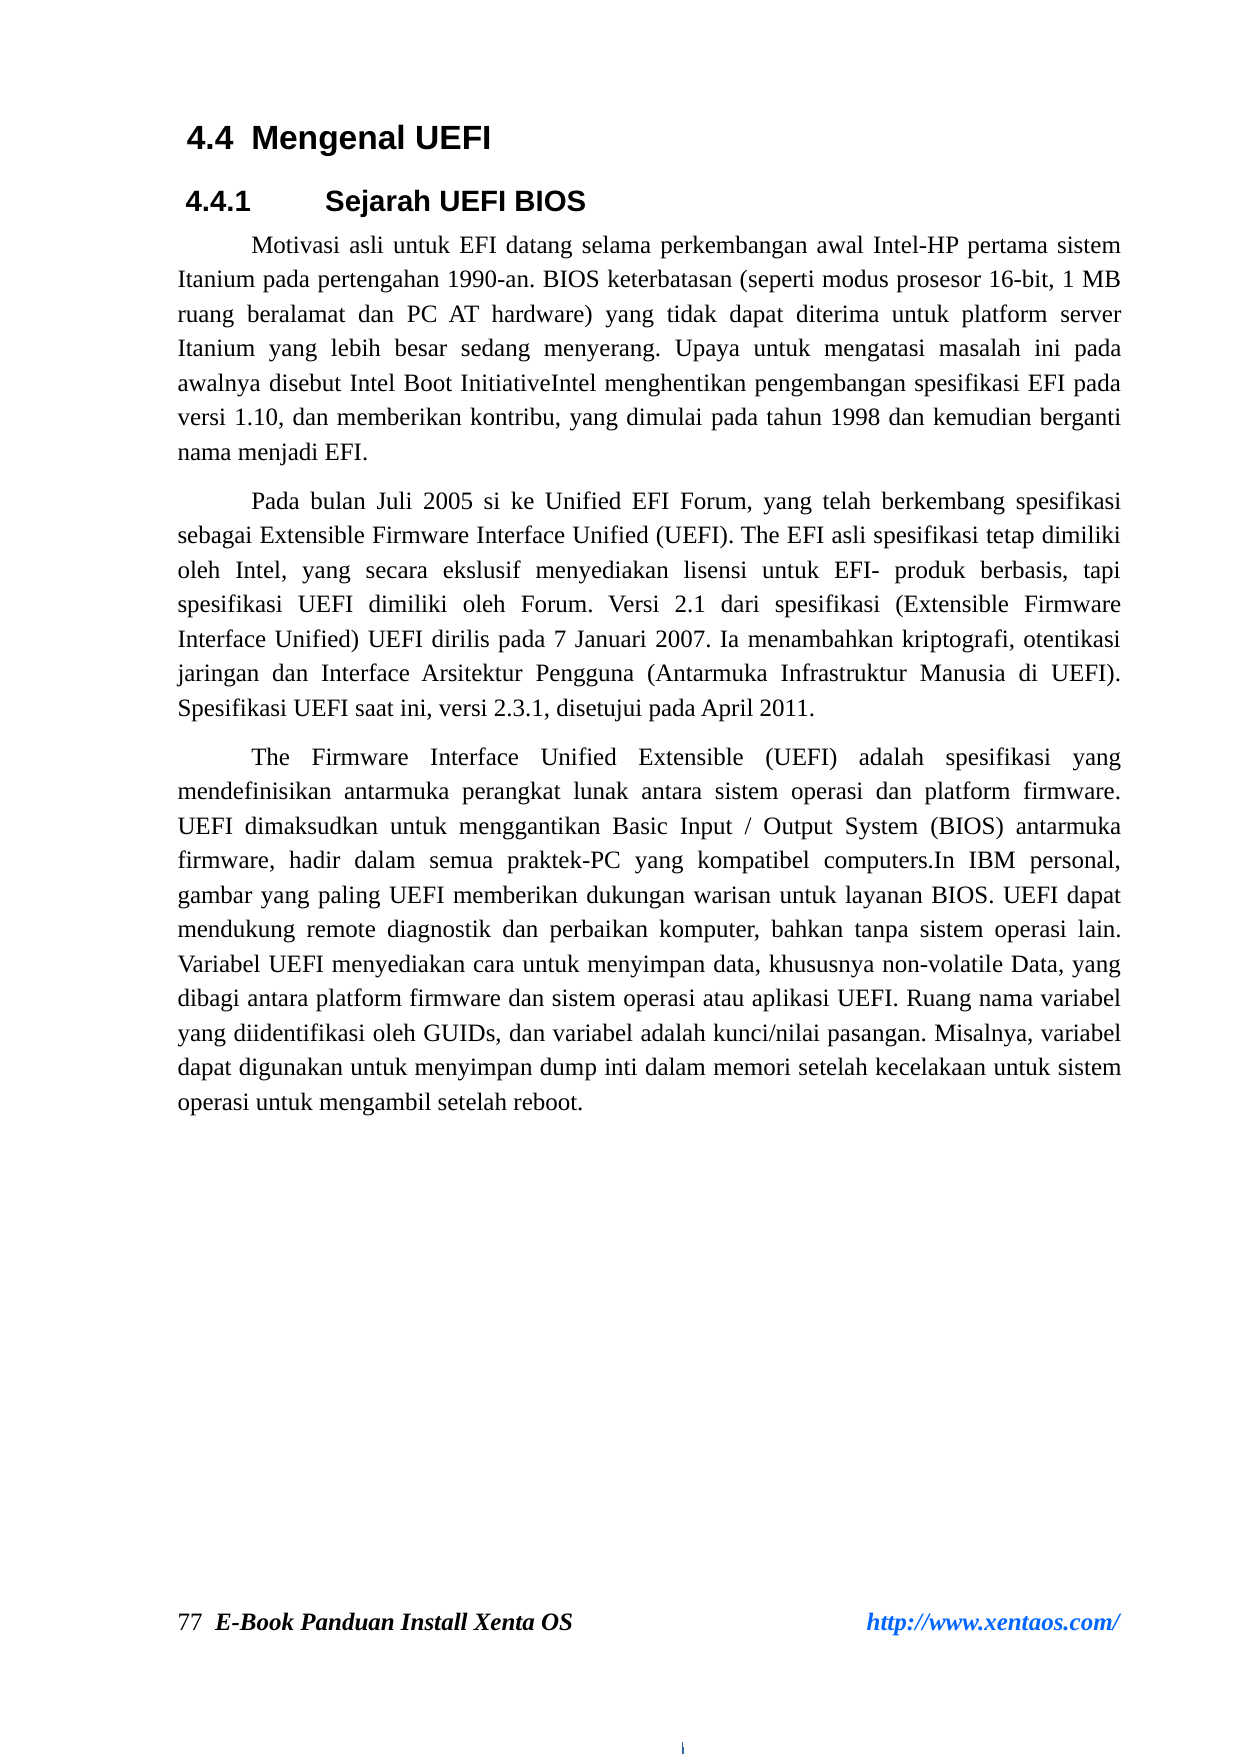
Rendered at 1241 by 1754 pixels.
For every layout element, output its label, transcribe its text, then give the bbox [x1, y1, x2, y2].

text The Firmware Interface Unified Extensible (UEFI) adalah spesifikasi yang mendefinisikan antarmuka perangkat lunak antara sistem operasi dan platform firmware. UEFI dimaksudkan untuk menggantikan Basic Input / Output System (BIOS) antarmuka firmware, hadir dalam semua praktek-PC yang kompatibel computers.In IBM personal, gambar yang paling UEFI memberikan dukungan warisan untuk layanan BIOS. UEFI dapat mendukung remote diagnostik dan perbaikan komputer, bahkan tanpa sistem operasi lain. Variabel UEFI menyediakan cara untuk menyimpan data, khususnya non-volatile Data, yang dibagi antara platform firmware dan sistem operasi atau aplikasi UEFI. Ruang nama variabel yang diidentifikasi oleh GUIDs, dan variabel adalah kunci/nilai pasangan. Misalnya, variabel dapat digunakan untuk menyimpan dump inti dalam memori setelah kecelakaan untuk sistem operasi untuk mengambil setelah reboot. [177, 742, 1122, 1116]
text Motivasi asli untuk EFI datang selama perkembangan awal Intel-HP pertama sistem Itanium pada pertengahan 1990-an. BIOS keterbatasan (seperti modus prosesor 16-bit, 1 MB ruang beralamat dan PC AT hardware) yang tidak dapat diterima untuk platform server Itanium yang lebih besar sedang menyerang. Upaya untuk mengatasi masalah ini pada awalnya disebut Intel Boot InitiativeIntel menghentikan pengembangan spesifikasi EFI pada versi 1.10, dan memberikan kontribu, yang dimulai pada tahun 1998 dan kemudian berganti nama menjadi EFI. [177, 230, 1122, 466]
subtitle Mengenal UEFI [177, 118, 1122, 157]
text Pada bulan Juli 2005 si ke Unified EFI Forum, yang telah berkembang spesifikasi sebagai Extensible Firmware Interface Unified (UEFI). The EFI asli spesifikasi tetap dimiliki oleh Intel, yang secara ekslusif menyediakan lisensi untuk EFI- produk berbasis, tapi spesifikasi UEFI dimiliki oleh Forum. Versi 2.1 dari spesifikasi (Extensible Firmware Interface Unified) UEFI dirilis pada 7 Januari 2007. Ia menambahkan kriptografi, otentikasi jaringan dan Interface Arsitektur Pengguna (Antarmuka Infrastruktur Manusia di UEFI). Spesifikasi UEFI saat ini, versi 2.3.1, disetujui pada April 2011. [177, 486, 1122, 722]
subtitle Sejarah UEFI BIOS [177, 184, 1122, 218]
